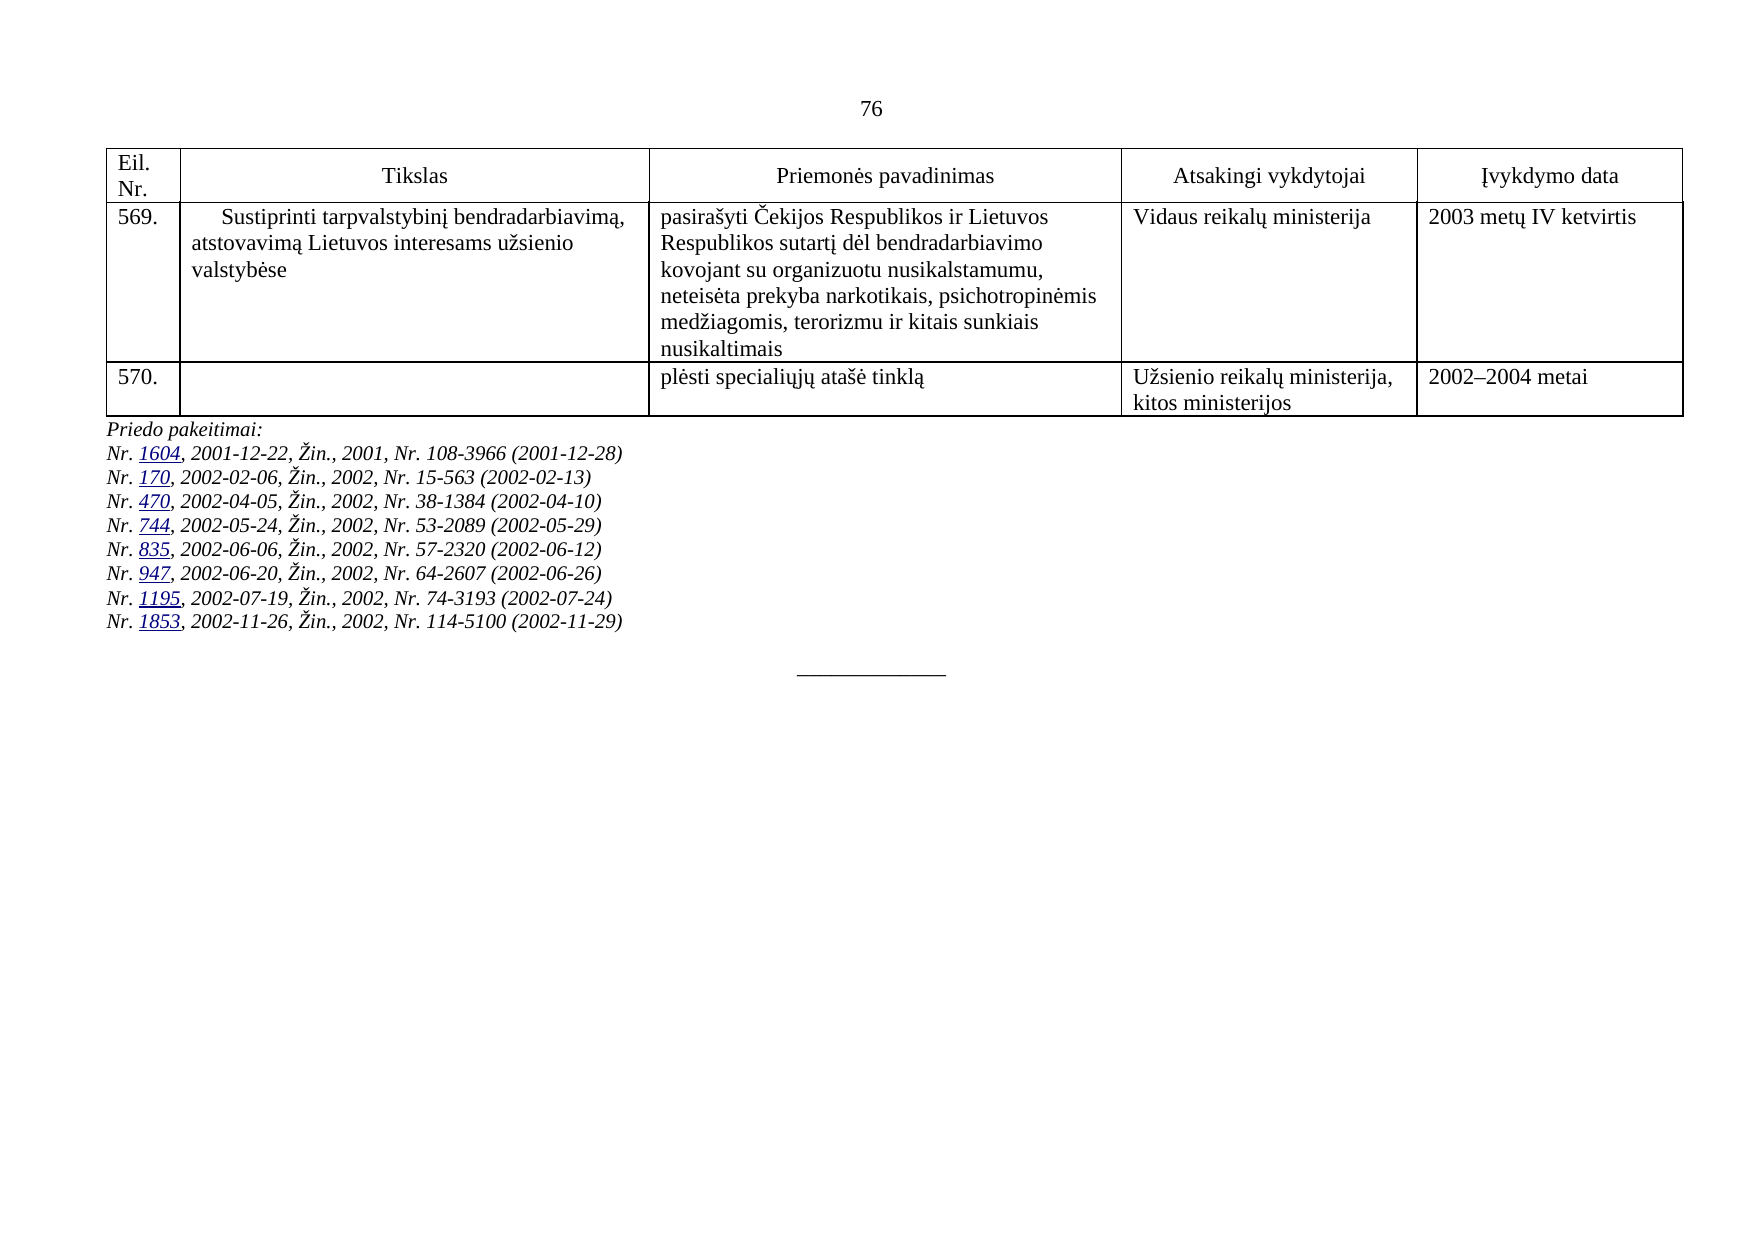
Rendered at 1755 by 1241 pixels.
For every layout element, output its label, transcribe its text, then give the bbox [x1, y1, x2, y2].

table_cell Sustiprinti tarpvalstybinį bendradarbiavimą, atstovavimą Lietuvos interesams užsienio valstybėse [181, 203, 648, 361]
table_header Tikslas [181, 149, 649, 201]
text Priedo pakeitimai: [106, 417, 1636, 441]
table_cell Užsienio reikalų ministerija, kitos ministerijos [1122, 363, 1416, 415]
text Nr. 170, 2002-02-06, Žin., 2002, Nr. 15-563 (2002-02-13) [106, 465, 1636, 489]
table_cell [107, 203, 179, 361]
table_cell pasirašyti Čekijos Respublikos ir Lietuvos Respublikos sutartį dėl bendradarbiavimo kovojant su organizuotu nusikalstamumu, neteisėta prekyba narkotikais, psichotropinėmis medžiagomis, terorizmu ir kitais sunkiais nusikaltimais [650, 203, 1121, 361]
text Nr. 1195, 2002-07-19, Žin., 2002, Nr. 74-3193 (2002-07-24) [106, 585, 1636, 609]
text Nr. 1604, 2001-12-22, Žin., 2001, Nr. 108-3966 (2001-12-28) [106, 441, 1636, 465]
table_cell [181, 363, 648, 415]
text ––––––––––––– [106, 660, 1636, 686]
table_cell plėsti specialiųjų atašė tinklą [650, 363, 1121, 415]
table_header Priemonės pavadinimas [650, 149, 1121, 201]
text Nr. 1853, 2002-11-26, Žin., 2002, Nr. 114-5100 (2002-11-29) [106, 609, 1636, 633]
table_cell Vidaus reikalų ministerija [1122, 203, 1416, 361]
table_header Atsakingi vykdytojai [1122, 149, 1417, 201]
table_cell 2003 metų IV ketvirtis [1418, 203, 1682, 361]
text Nr. 835, 2002-06-06, Žin., 2002, Nr. 57-2320 (2002-06-12) [106, 537, 1636, 561]
table_header Eil. Nr. [107, 149, 180, 201]
text Nr. 947, 2002-06-20, Žin., 2002, Nr. 64-2607 (2002-06-26) [106, 561, 1636, 585]
table_cell [107, 363, 179, 415]
table_cell 2002–2004 metai [1418, 363, 1682, 415]
text Nr. 470, 2002-04-05, Žin., 2002, Nr. 38-1384 (2002-04-10) [106, 489, 1636, 513]
table_header Įvykdymo data [1418, 149, 1682, 201]
text Nr. 744, 2002-05-24, Žin., 2002, Nr. 53-2089 (2002-05-29) [106, 513, 1636, 537]
